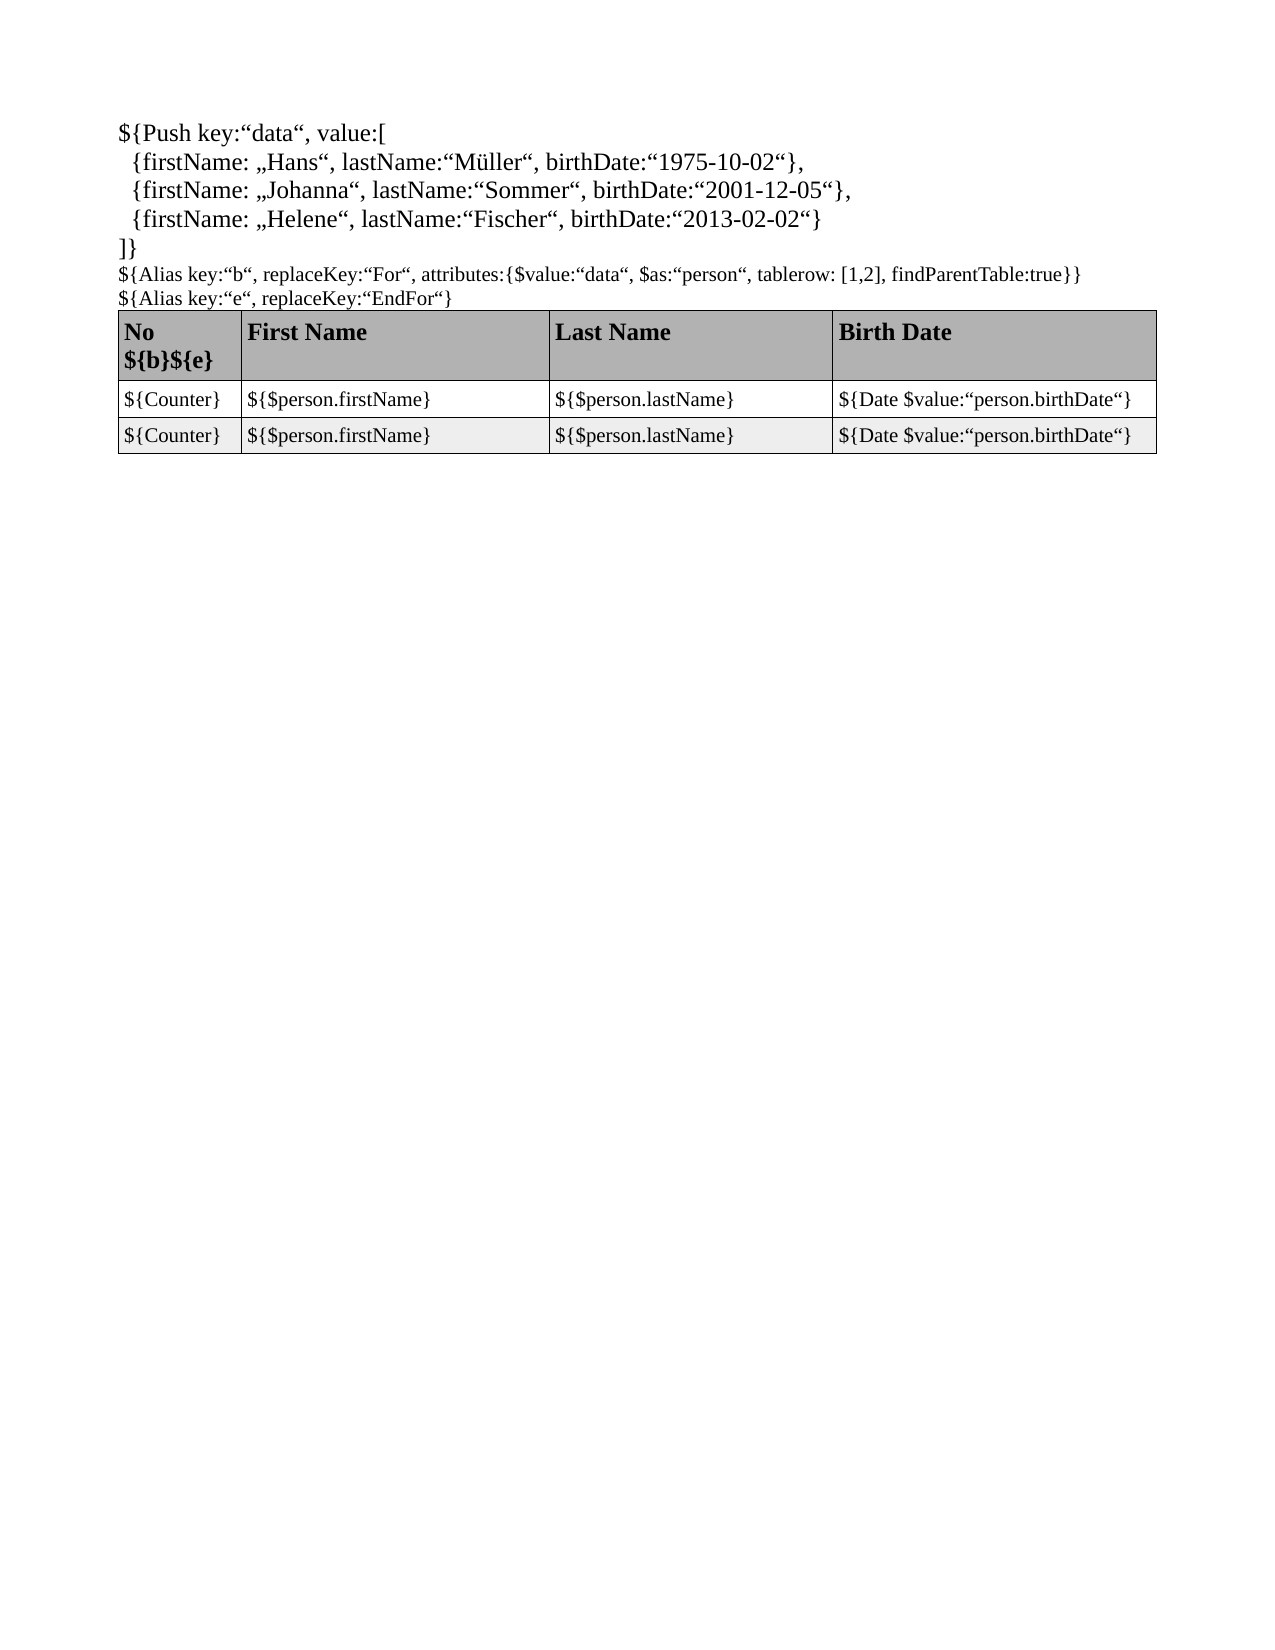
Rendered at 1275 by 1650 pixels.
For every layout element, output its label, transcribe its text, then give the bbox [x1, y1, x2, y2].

table_cell ${Counter} [119, 381, 241, 417]
table_cell ${Counter} [119, 418, 241, 453]
text ${Alias key:“b“, replaceKey:“For“, attributes:{$value:“data“, $as:“person“, tablerow: [1,2], findParentTable:true}} [118, 262, 1157, 286]
table_cell ${Date $value:“person.birthDate“} [833, 418, 1156, 453]
table_header No ${b}${e} [119, 311, 241, 380]
table_cell ${$person.firstName} [242, 381, 549, 417]
table_header First Name [242, 311, 549, 380]
table_header Last Name [550, 311, 832, 380]
table_cell ${Date $value:“person.birthDate“} [833, 381, 1156, 417]
text ${Push key:“data“, value:[ {firstName: „Hans“, lastName:“Müller“, birthDate:“1975-10-02“}, {firstName: „Johanna“, lastName:“Sommer“, birthDate:“2001-12-05“}, {firstName: „Helene“, lastName:“Fischer“, birthDate:“2013-02-02“} ]} [118, 118, 1157, 262]
text ${Alias key:“e“, replaceKey:“EndFor“} [118, 286, 1157, 310]
table_header Birth Date [833, 311, 1156, 380]
table_cell ${$person.firstName} [242, 418, 549, 453]
table_cell ${$person.lastName} [550, 418, 832, 453]
table_cell ${$person.lastName} [550, 381, 832, 417]
